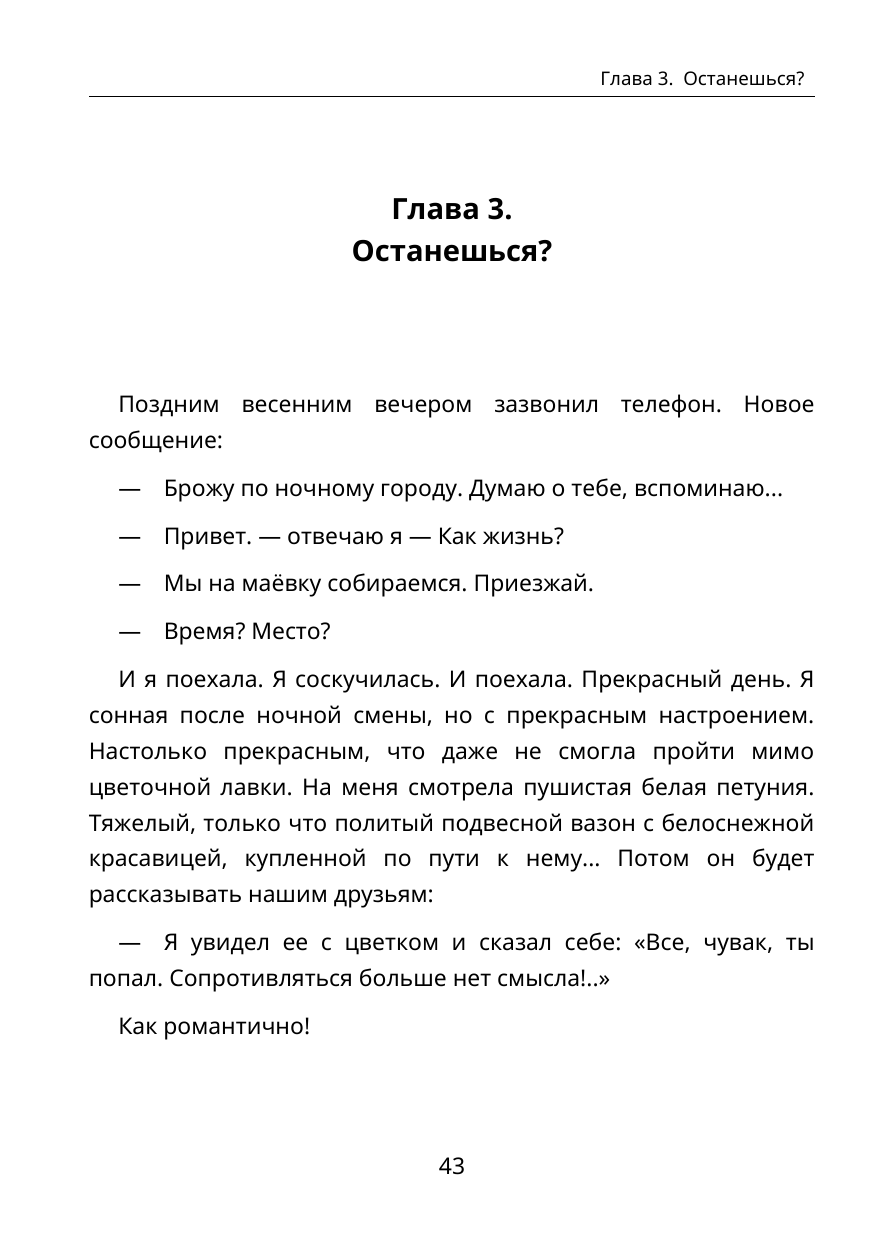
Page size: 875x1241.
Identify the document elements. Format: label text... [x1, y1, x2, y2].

text Поздним весенним вечером зазвонил телефон. Новое сообщение: [88, 388, 815, 455]
list Я увидел ее с цветком и сказал себе: «Все, чувак, ты попал. Сопротивляться больше нет смысла!..» [88, 926, 815, 993]
text И я поехала. Я соскучилась. И поехала. Прекрасный день. Я сонная после ночной смены, но с прекрасным настроением. Настолько прекрасным, что даже не смогла пройти мимо цветочной лавки. На меня смотрела пушистая белая петуния. Тяжелый, только что политый подвесной вазон с белоснежной красавицей, купленной по пути к нему... Потом он будет рассказывать нашим друзьям: [88, 663, 815, 909]
list Время? Место? [88, 615, 815, 646]
subtitle Глава 3. Останешься? [88, 185, 815, 270]
list Брожу по ночному городу. Думаю о тебе, вспоминаю... [88, 472, 815, 503]
text Как романтично! [88, 1010, 815, 1041]
list Мы на маёвку собираемся. Приезжай. [88, 567, 815, 598]
list Привет. — отвечаю я — Как жизнь? [88, 519, 815, 551]
